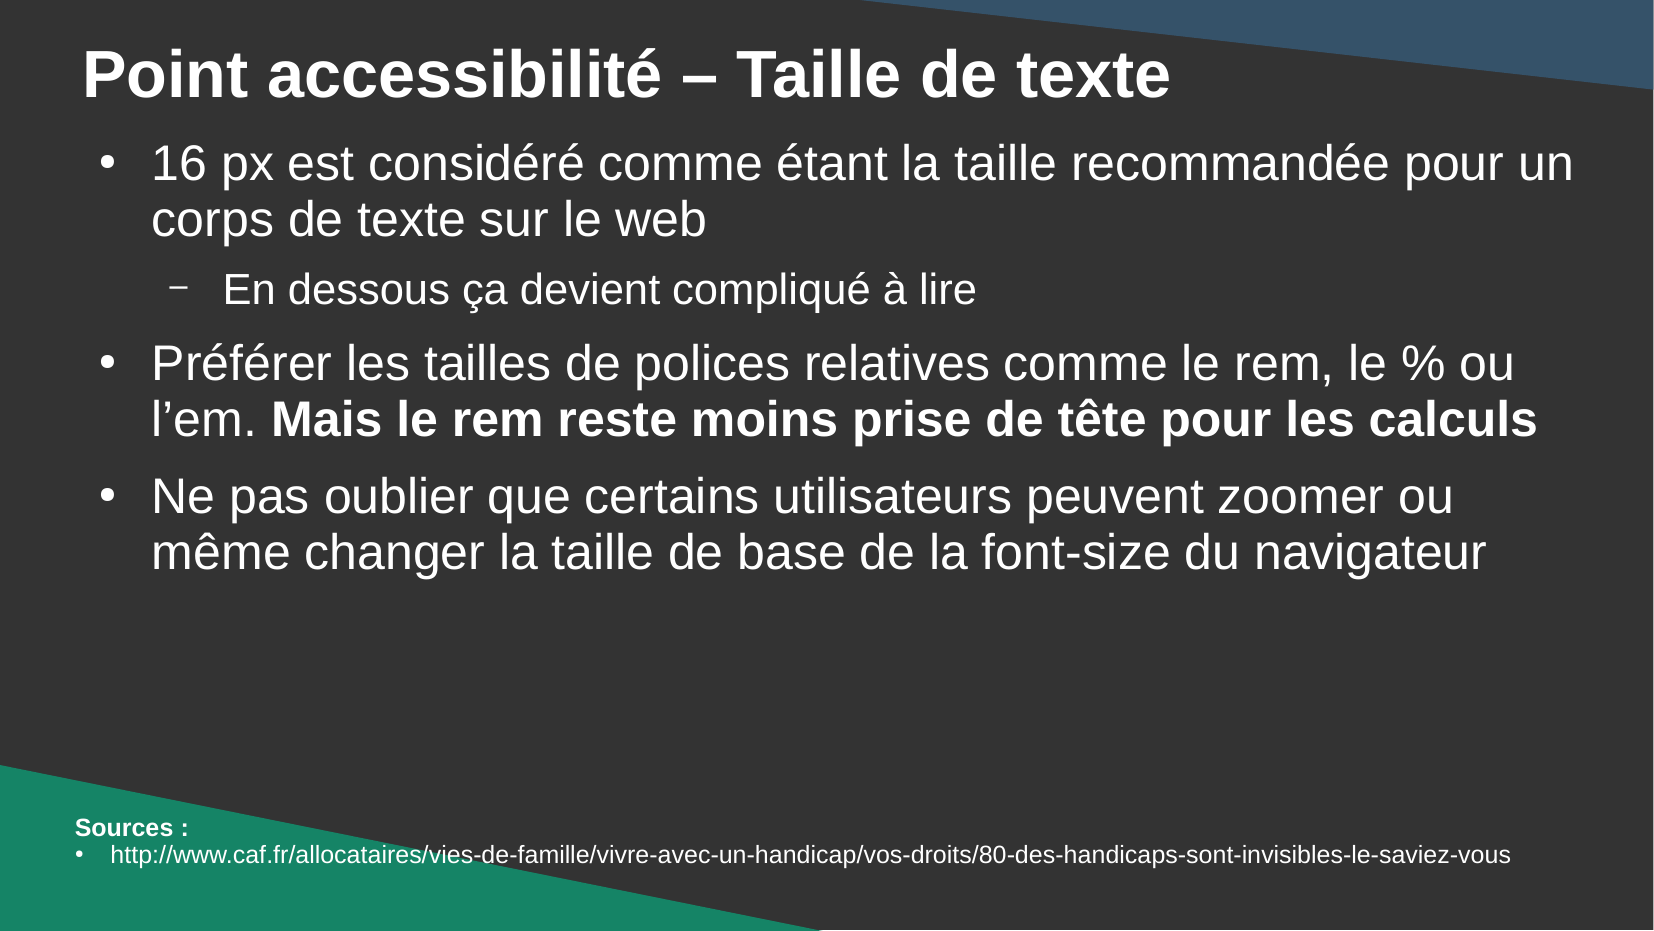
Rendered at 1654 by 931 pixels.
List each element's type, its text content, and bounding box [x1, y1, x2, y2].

text_box [0, 765, 823, 931]
list 16 px est considéré comme étant la taille recommandée pour un corps de texte sur le web En dessous ça devient compliqué à lire Préférer les tailles de polices relatives comme le rem, le % ou l’em. Mais le rem reste moins prise de tête pour les calculs Ne pas oublier que certains utilisateurs peuvent zoomer ou même changer la taille de base de la font-size du navigateur [80, 135, 1605, 691]
text_box [859, 0, 1654, 90]
title Point accessibilité – Taille de texte [82, 37, 1571, 122]
text_box Sources : http://www.caf.fr/allocataires/vies-de-famille/vivre-avec-un-handicap/vos-droits/80-des-handicaps-sont-invisibles-le-saviez-vous [60, 805, 1546, 910]
